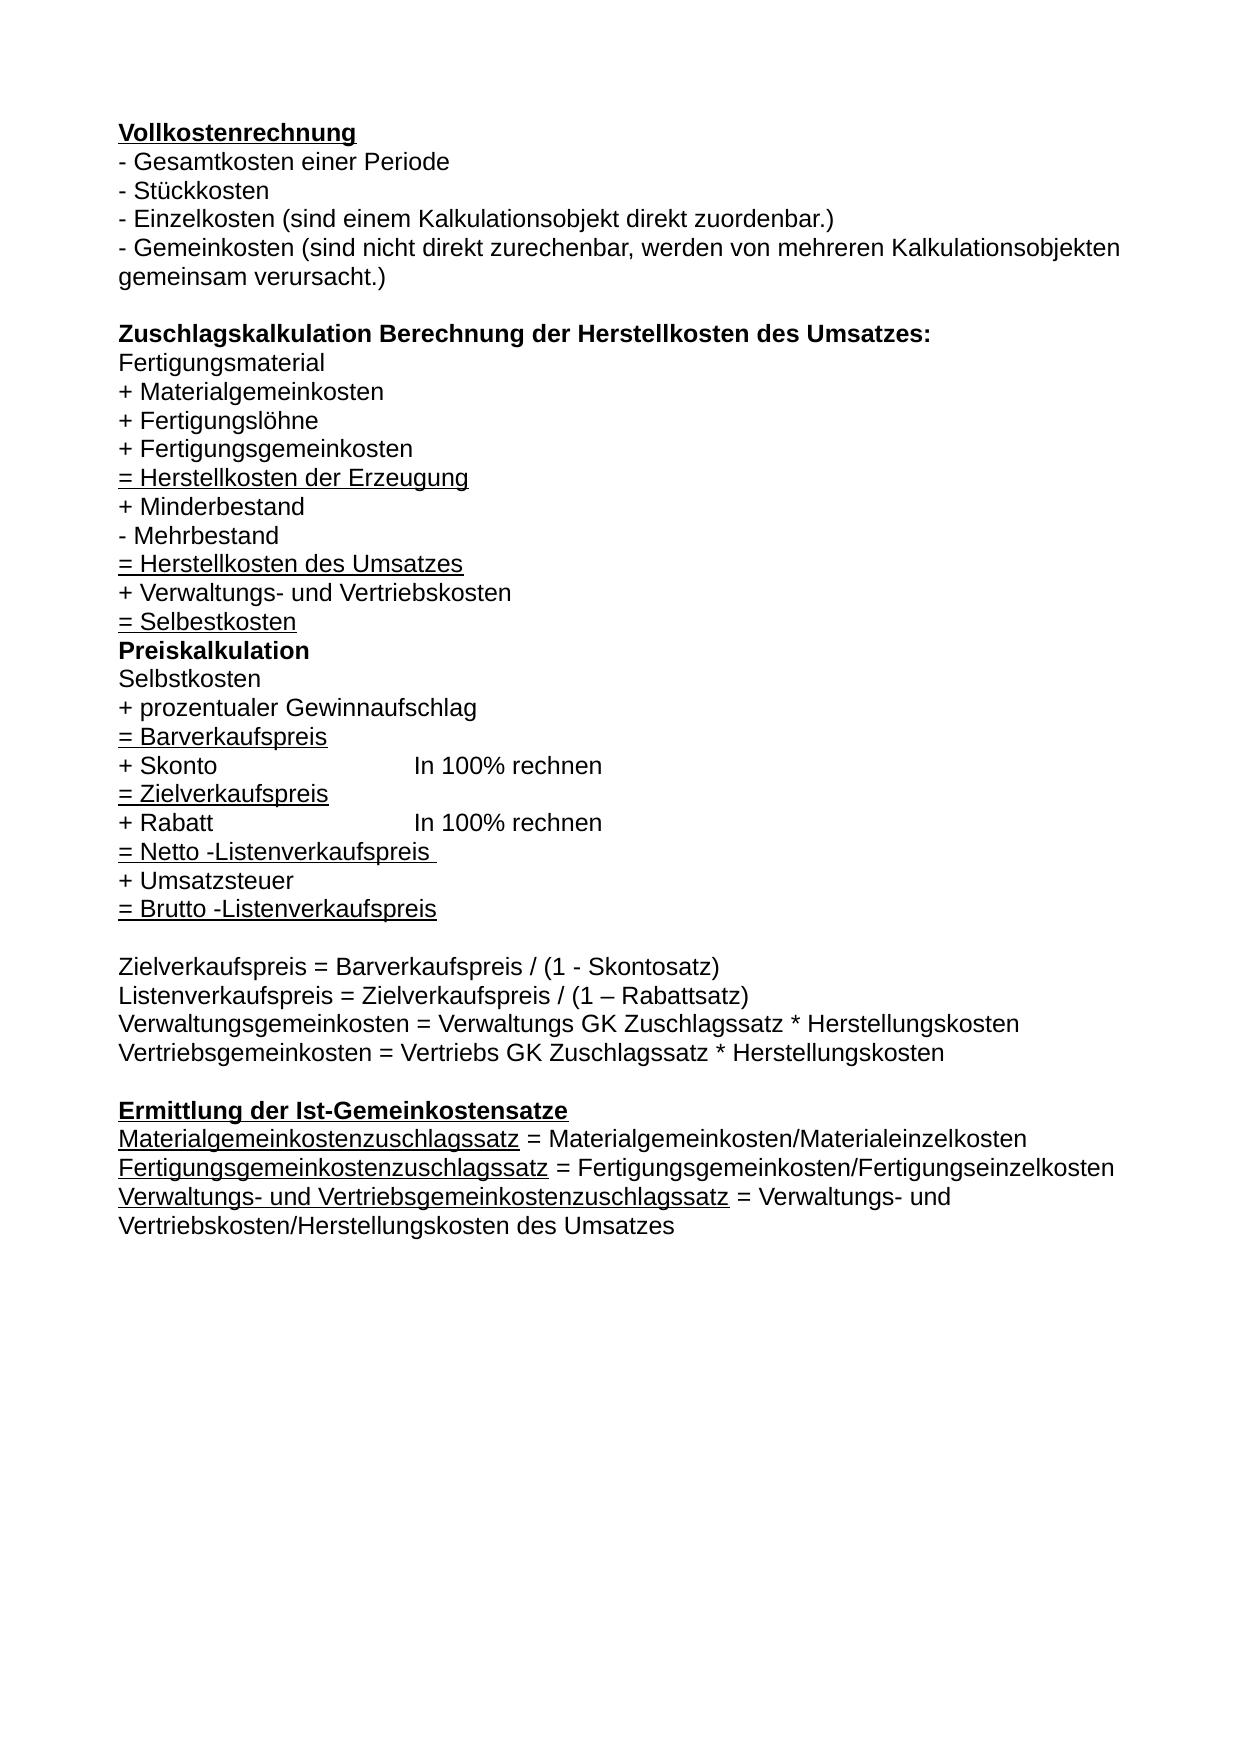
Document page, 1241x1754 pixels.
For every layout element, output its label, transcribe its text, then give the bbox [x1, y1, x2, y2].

text Vertriebsgemeinkosten = Vertriebs GK Zuschlagssatz * Herstellungskosten [118, 1038, 1122, 1067]
text Ermittlung der Ist-Gemeinkostensatze [118, 1096, 1122, 1124]
text + Materialgemeinkosten [118, 377, 1122, 406]
text - Gesamtkosten einer Periode [118, 147, 1122, 176]
text + Umsatzsteuer [118, 866, 1122, 894]
text - Einzelkosten (sind einem Kalkulationsobjekt direkt zuordenbar.) [118, 204, 1122, 233]
text - Mehrbestand [118, 521, 1122, 549]
text Zuschlagskalkulation Berechnung der Herstellkosten des Umsatzes: [118, 319, 1122, 348]
text = Brutto -Listenverkaufspreis [118, 894, 1122, 923]
text Materialgemeinkostenzuschlagssatz = Materialgemeinkosten/Materialeinzelkosten Fertigungsgemeinkostenzuschlagssatz = Fertigungsgemeinkosten/Fertigungseinzelkosten Verwaltungs- und Vertriebsgemeinkostenzuschlagssatz = Verwaltungs- und Vertriebskosten/Herstellungskosten des Umsatzes [118, 1124, 1122, 1239]
text Fertigungsmaterial [118, 348, 1122, 377]
text = Herstellkosten der Erzeugung [118, 463, 1122, 492]
text - Gemeinkosten (sind nicht direkt zurechenbar, werden von mehreren Kalkulationsobjekten gemeinsam verursacht.) [118, 233, 1122, 291]
text Listenverkaufspreis = Zielverkaufspreis / (1 – Rabattsatz) [118, 981, 1122, 1009]
text = Netto -Listenverkaufspreis [118, 837, 1122, 866]
text = Herstellkosten des Umsatzes [118, 549, 1122, 578]
text = Barverkaufspreis [118, 722, 1122, 751]
text + Fertigungslöhne [118, 406, 1122, 434]
text Preiskalkulation [118, 636, 1122, 664]
text + Rabatt In 100% rechnen [118, 808, 1122, 837]
text = Selbestkosten [118, 607, 1122, 636]
text + Verwaltungs- und Vertriebskosten [118, 578, 1122, 607]
text + prozentualer Gewinnaufschlag [118, 693, 1122, 722]
text + Minderbestand [118, 492, 1122, 521]
text Verwaltungsgemeinkosten = Verwaltungs GK Zuschlagssatz * Herstellungskosten [118, 1009, 1122, 1038]
text = Zielverkaufspreis [118, 779, 1122, 808]
text Selbstkosten [118, 664, 1122, 693]
text + Fertigungsgemeinkosten [118, 434, 1122, 463]
text + Skonto In 100% rechnen [118, 751, 1122, 779]
text Zielverkaufspreis = Barverkaufspreis / (1 - Skontosatz) [118, 923, 1122, 981]
text - Stückkosten [118, 176, 1122, 204]
text Vollkostenrechnung [118, 118, 1122, 147]
